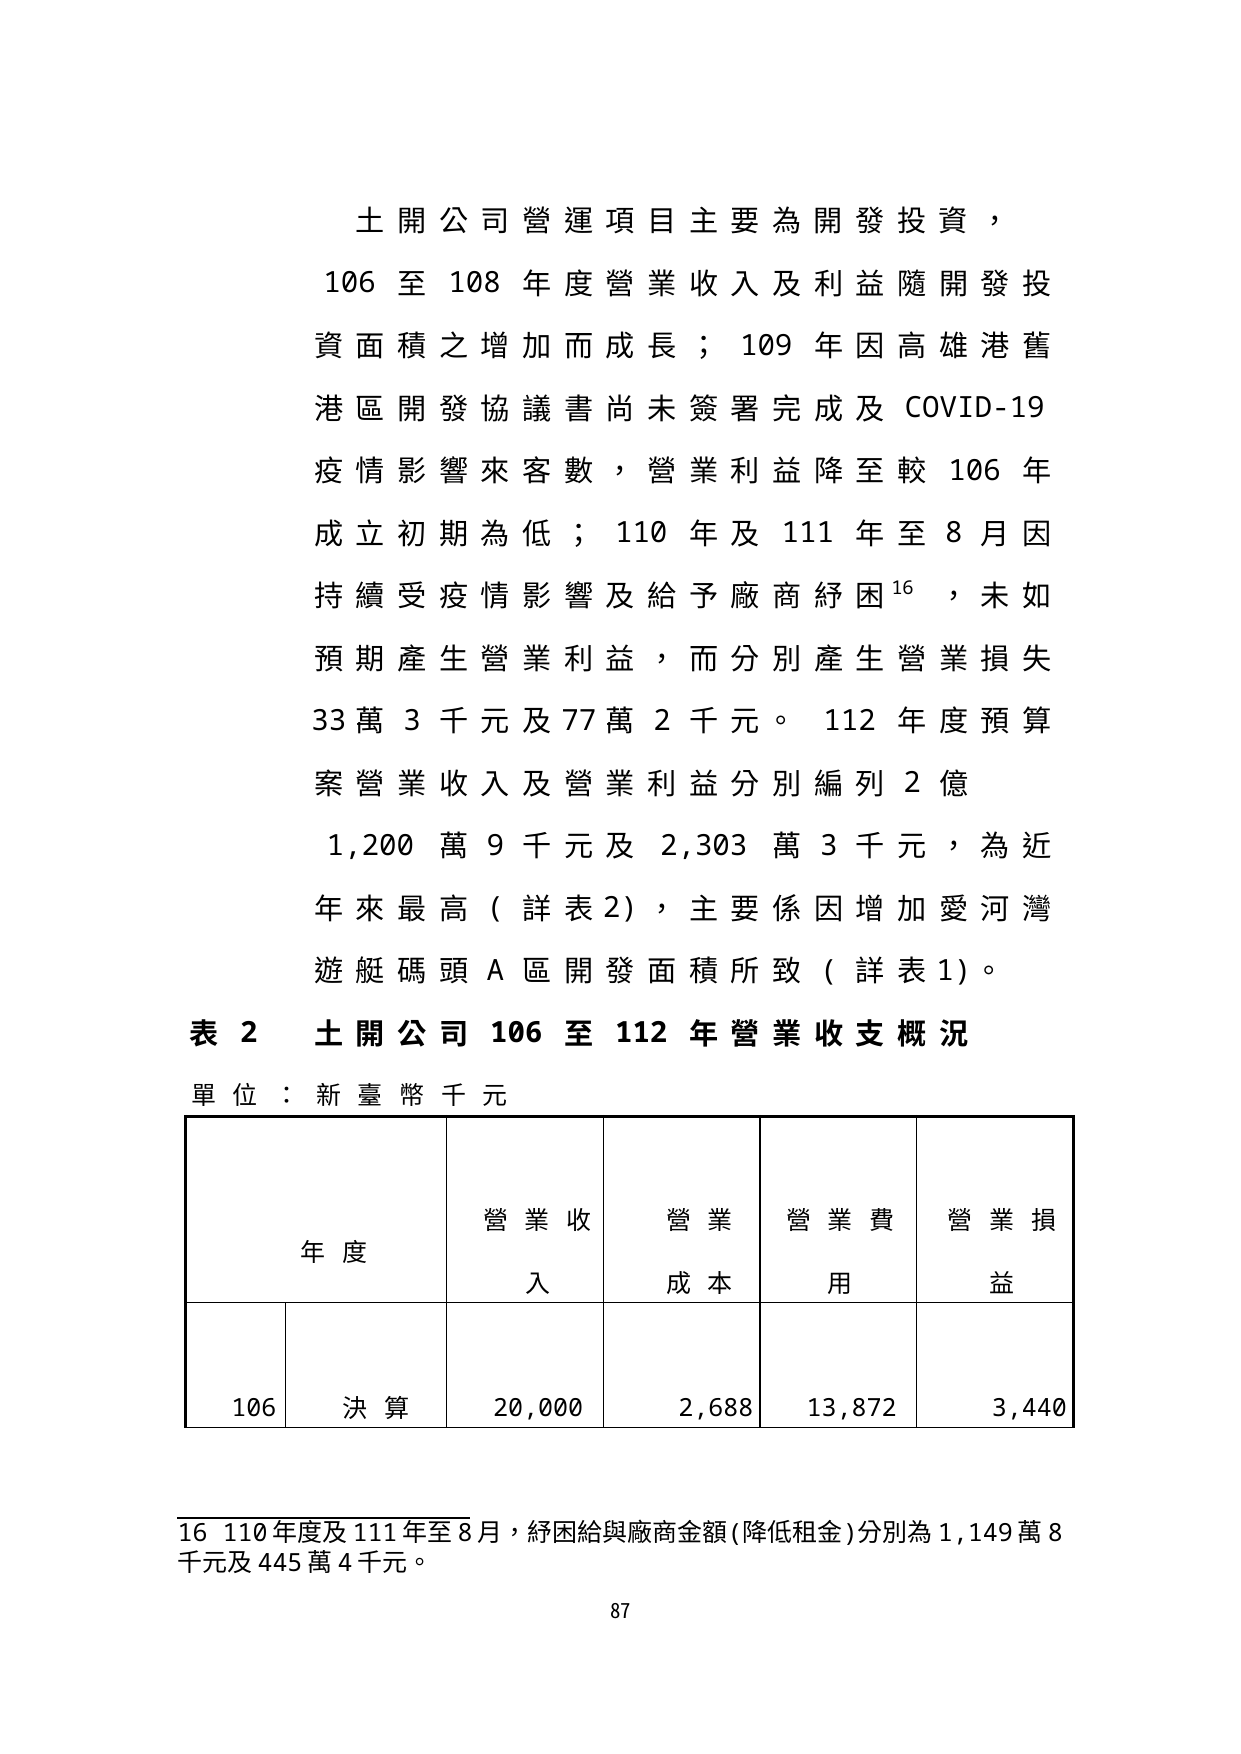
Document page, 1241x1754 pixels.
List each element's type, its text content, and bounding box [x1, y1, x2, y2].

text 表2 土開公司106至112年營業收支概況 單位：新臺幣千元 [183, 990, 1058, 1115]
table_cell 3,440 [917, 1303, 1072, 1427]
text 土開公司營運項目主要為開發投資，106至108年度營業收入及利益隨開發投資面積之增加而成長；109年因高雄港舊港區開發協議書尚未簽署完成及COVID-19疫情影響來客數，營業利益降至較106年成立初期為低；110年及111年至8月因持續受疫情影響及給予廠商紓困，未如預期產生營業利益，而分別產生營業損失33萬3千元及77萬2千元。112年度預算案營業收入及營業利益分別編列2億1,200萬9千元及2,303萬3千元，為近年來最高(詳表2)，主要係因增加愛河灣遊艇碼頭A區開發面積所致(詳表1)。 [271, 177, 1058, 990]
table_cell 106 [187, 1303, 285, 1427]
table_cell 決算 [286, 1303, 446, 1427]
table_header 營業收入 [447, 1118, 603, 1302]
table_header 年度 [187, 1118, 446, 1302]
text 110年度及111年至8月，紓困給與廠商金額(降低租金)分別為1,149萬8千元及445萬4千元。 [177, 1518, 1063, 1577]
table_header 營業費用 [761, 1118, 916, 1302]
table_cell 13,872 [761, 1303, 916, 1427]
table_cell 2,688 [604, 1303, 759, 1427]
table_header 營業損益 [917, 1118, 1072, 1302]
table_header 營業成本 [604, 1118, 759, 1302]
table_cell 20,000 [447, 1303, 603, 1427]
